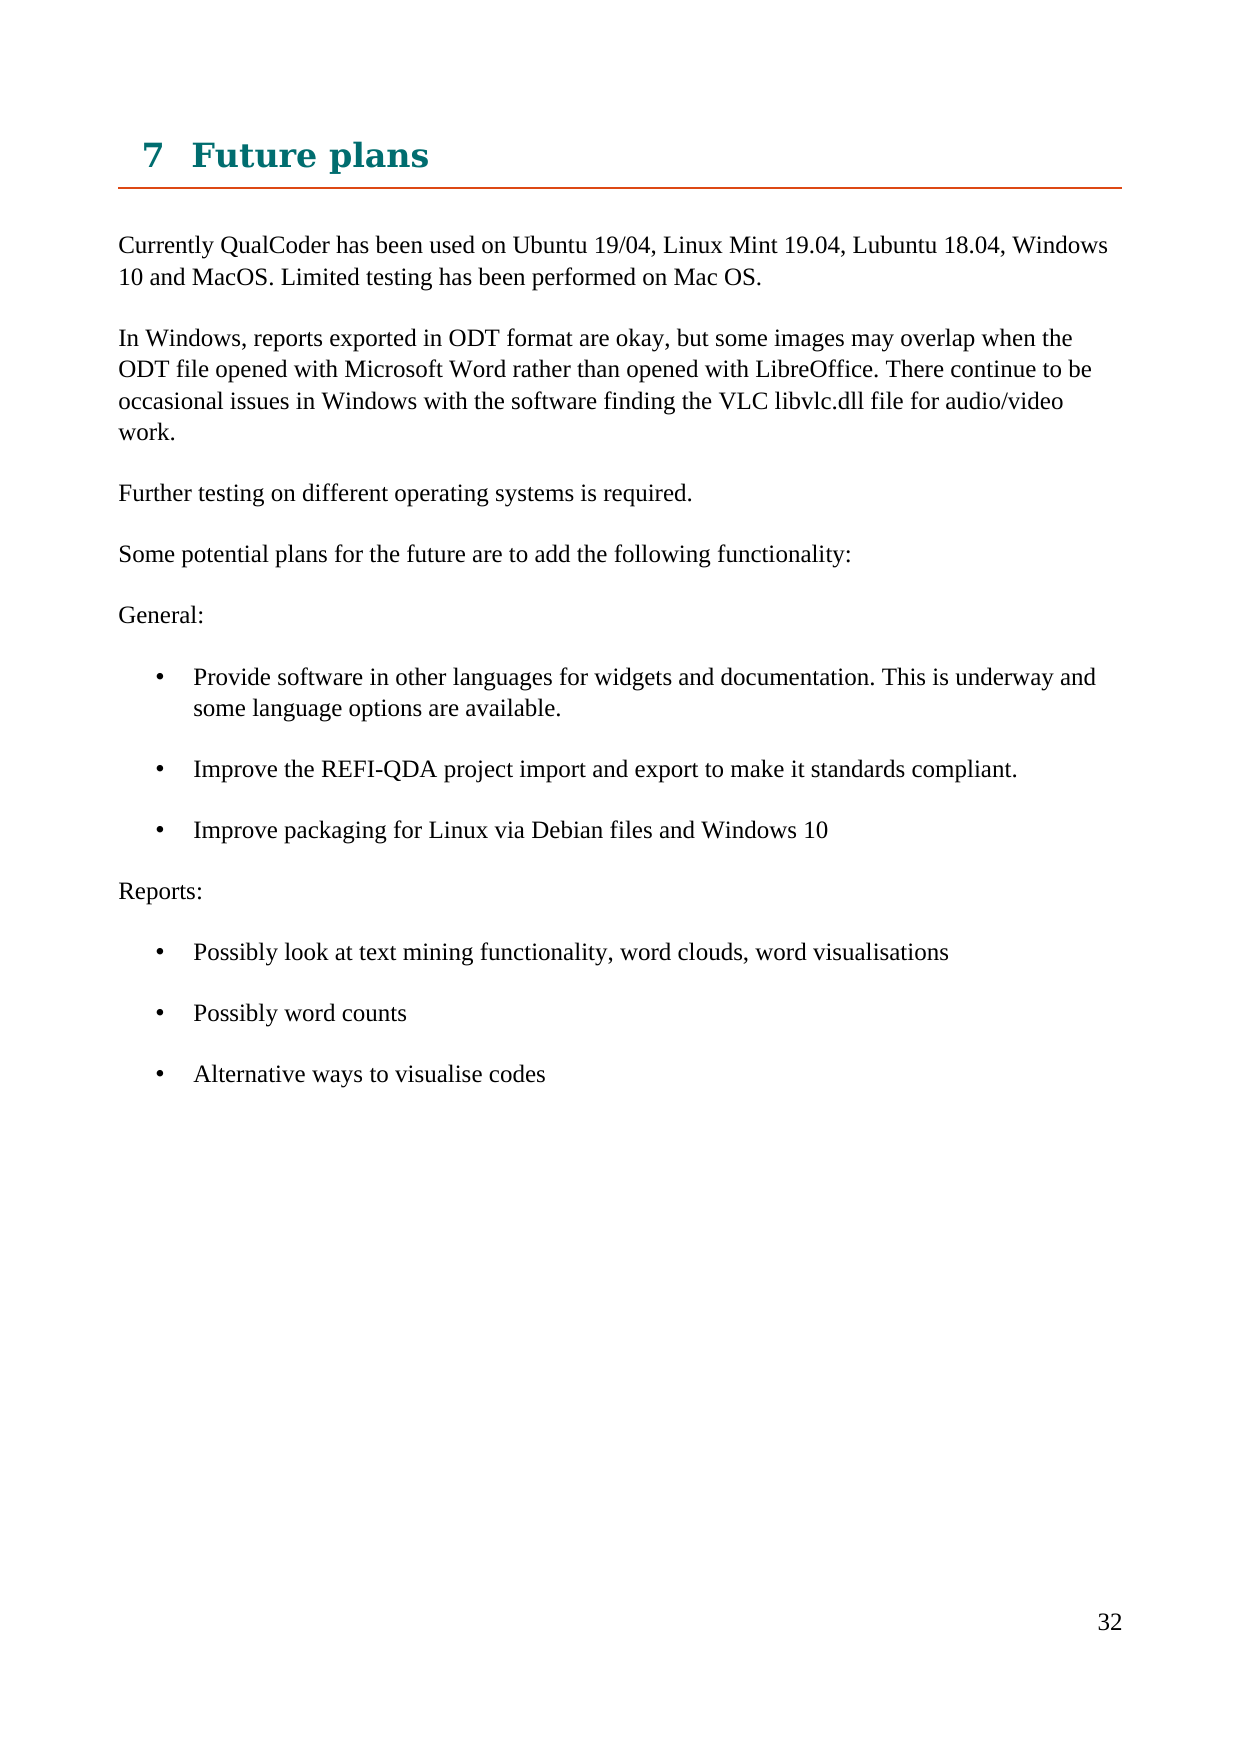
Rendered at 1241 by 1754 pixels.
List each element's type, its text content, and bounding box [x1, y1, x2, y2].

text Reports: [118, 876, 1122, 905]
subtitle Future plans [118, 124, 1122, 187]
list Possibly look at text mining functionality, word clouds, word visualisations [156, 937, 1122, 966]
text General: [118, 601, 1122, 629]
list Improve the REFI-QDA project import and export to make it standards compliant. [156, 754, 1122, 783]
list Provide software in other languages for widgets and documentation. This is underway and some language options are available. [156, 662, 1122, 722]
list Alternative ways to visualise codes [156, 1059, 1122, 1088]
text Some potential plans for the future are to add the following functionality: [118, 539, 1122, 568]
list Possibly word counts [156, 998, 1122, 1027]
list Improve packaging for Linux via Debian files and Windows 10 [156, 815, 1122, 844]
text Currently QualCoder has been used on Ubuntu 19/04, Linux Mint 19.04, Lubuntu 18.04, Windows 10 and MacOS. Limited testing has been performed on Mac OS. [118, 230, 1122, 291]
text In Windows, reports exported in ODT format are okay, but some images may overlap when the ODT file opened with Microsoft Word rather than opened with LibreOffice. There continue to be occasional issues in Windows with the software finding the VLC libvlc.dll file for audio/video work. [118, 323, 1122, 446]
text Further testing on different operating systems is required. [118, 478, 1122, 507]
